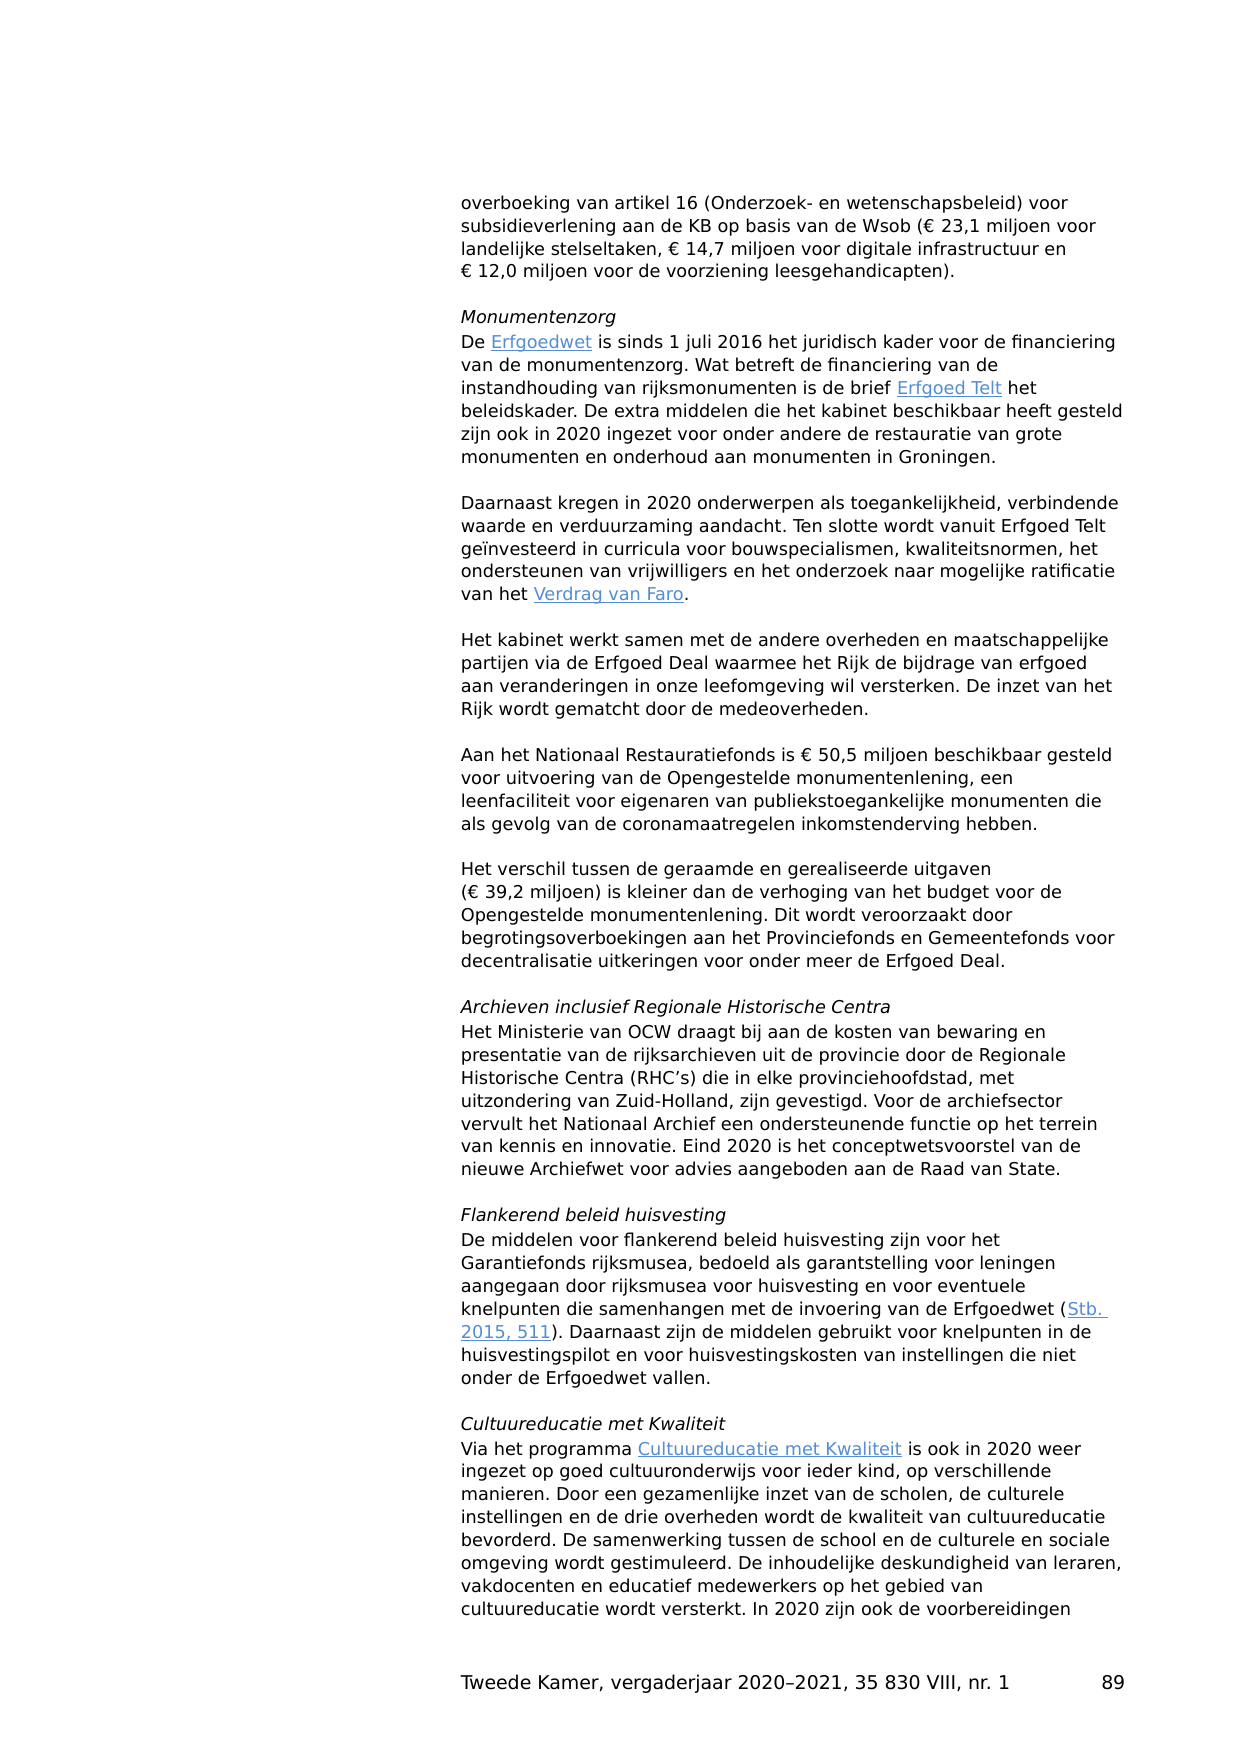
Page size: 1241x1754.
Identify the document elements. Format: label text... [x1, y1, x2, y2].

text Daarnaast kregen in 2020 onderwerpen als toegankelijkheid, verbindende waarde en verduurzaming aandacht. Ten slotte wordt vanuit Erfgoed Telt geïnvesteerd in curricula voor bouwspecialismen, kwaliteitsnormen, het ondersteunen van vrijwilligers en het onderzoek naar mogelijke ratificatie van het Verdrag van Faro. [461, 491, 1125, 605]
text Monumentenzorg [461, 305, 1125, 328]
text Het Ministerie van OCW draagt bij aan de kosten van bewaring en presentatie van de rijksarchieven uit de provincie door de Regionale Historische Centra (RHC’s) die in elke provinciehoofdstad, met uitzondering van Zuid-Holland, zijn gevestigd. Voor de archiefsector vervult het Nationaal Archief een ondersteunende functie op het terrein van kennis en innovatie. Eind 2020 is het conceptwetsvoorstel van de nieuwe Archiefwet voor advies aangeboden aan de Raad van State. [461, 1020, 1125, 1180]
text overboeking van artikel 16 (Onderzoek- en wetenschapsbeleid) voor subsidieverlening aan de KB op basis van de Wsob (€ 23,1 miljoen voor landelijke stelseltaken, € 14,7 miljoen voor digitale infrastructuur en € 12,0 miljoen voor de voorziening leesgehandicapten). [461, 191, 1125, 282]
text Via het programma Cultuureducatie met Kwaliteit is ook in 2020 weer ingezet op goed cultuuronderwijs voor ieder kind, op verschillende manieren. Door een gezamenlijke inzet van de scholen, de culturele instellingen en de drie overheden wordt de kwaliteit van cultuureducatie bevorderd. De samenwerking tussen de school en de culturele en sociale omgeving wordt gestimuleerd. De inhoudelijke deskundigheid van leraren, vakdocenten en educatief medewerkers op het gebied van cultuureducatie wordt versterkt. In 2020 zijn ook de voorbereidingen [461, 1437, 1125, 1620]
text Archieven inclusief Regionale Historische Centra [461, 995, 1125, 1018]
text Het verschil tussen de geraamde en gerealiseerde uitgaven (€ 39,2 miljoen) is kleiner dan de verhoging van het budget voor de Opengestelde monumentenlening. Dit wordt veroorzaakt door begrotingsoverboekingen aan het Provinciefonds en Gemeentefonds voor decentralisatie uitkeringen voor onder meer de Erfgoed Deal. [461, 857, 1125, 972]
text Flankerend beleid huisvesting [461, 1203, 1125, 1226]
text Aan het Nationaal Restauratiefonds is € 50,5 miljoen beschikbaar gesteld voor uitvoering van de Opengestelde monumentenlening, een leenfaciliteit voor eigenaren van publiekstoegankelijke monumenten die als gevolg van de coronamaatregelen inkomstenderving hebben. [461, 743, 1125, 834]
text De Erfgoedwet is sinds 1 juli 2016 het juridisch kader voor de financiering van de monumentenzorg. Wat betreft de financiering van de instandhouding van rijksmonumenten is de brief Erfgoed Telt het beleidskader. De extra middelen die het kabinet beschikbaar heeft gesteld zijn ook in 2020 ingezet voor onder andere de restauratie van grote monumenten en onderhoud aan monumenten in Groningen. [461, 330, 1125, 468]
text Cultuureducatie met Kwaliteit [461, 1412, 1125, 1434]
text De middelen voor flankerend beleid huisvesting zijn voor het Garantiefonds rijksmusea, bedoeld als garantstelling voor leningen aangegaan door rijksmusea voor huisvesting en voor eventuele knelpunten die samenhangen met de invoering van de Erfgoedwet (Stb. 2015, 511). Daarnaast zijn de middelen gebruikt voor knelpunten in de huisvestingspilot en voor huisvestingskosten van instellingen die niet onder de Erfgoedwet vallen. [461, 1228, 1125, 1389]
text Het kabinet werkt samen met de andere overheden en maatschappelijke partijen via de Erfgoed Deal waarmee het Rijk de bijdrage van erfgoed aan veranderingen in onze leefomgeving wil versterken. De inzet van het Rijk wordt gematcht door de medeoverheden. [461, 628, 1125, 720]
